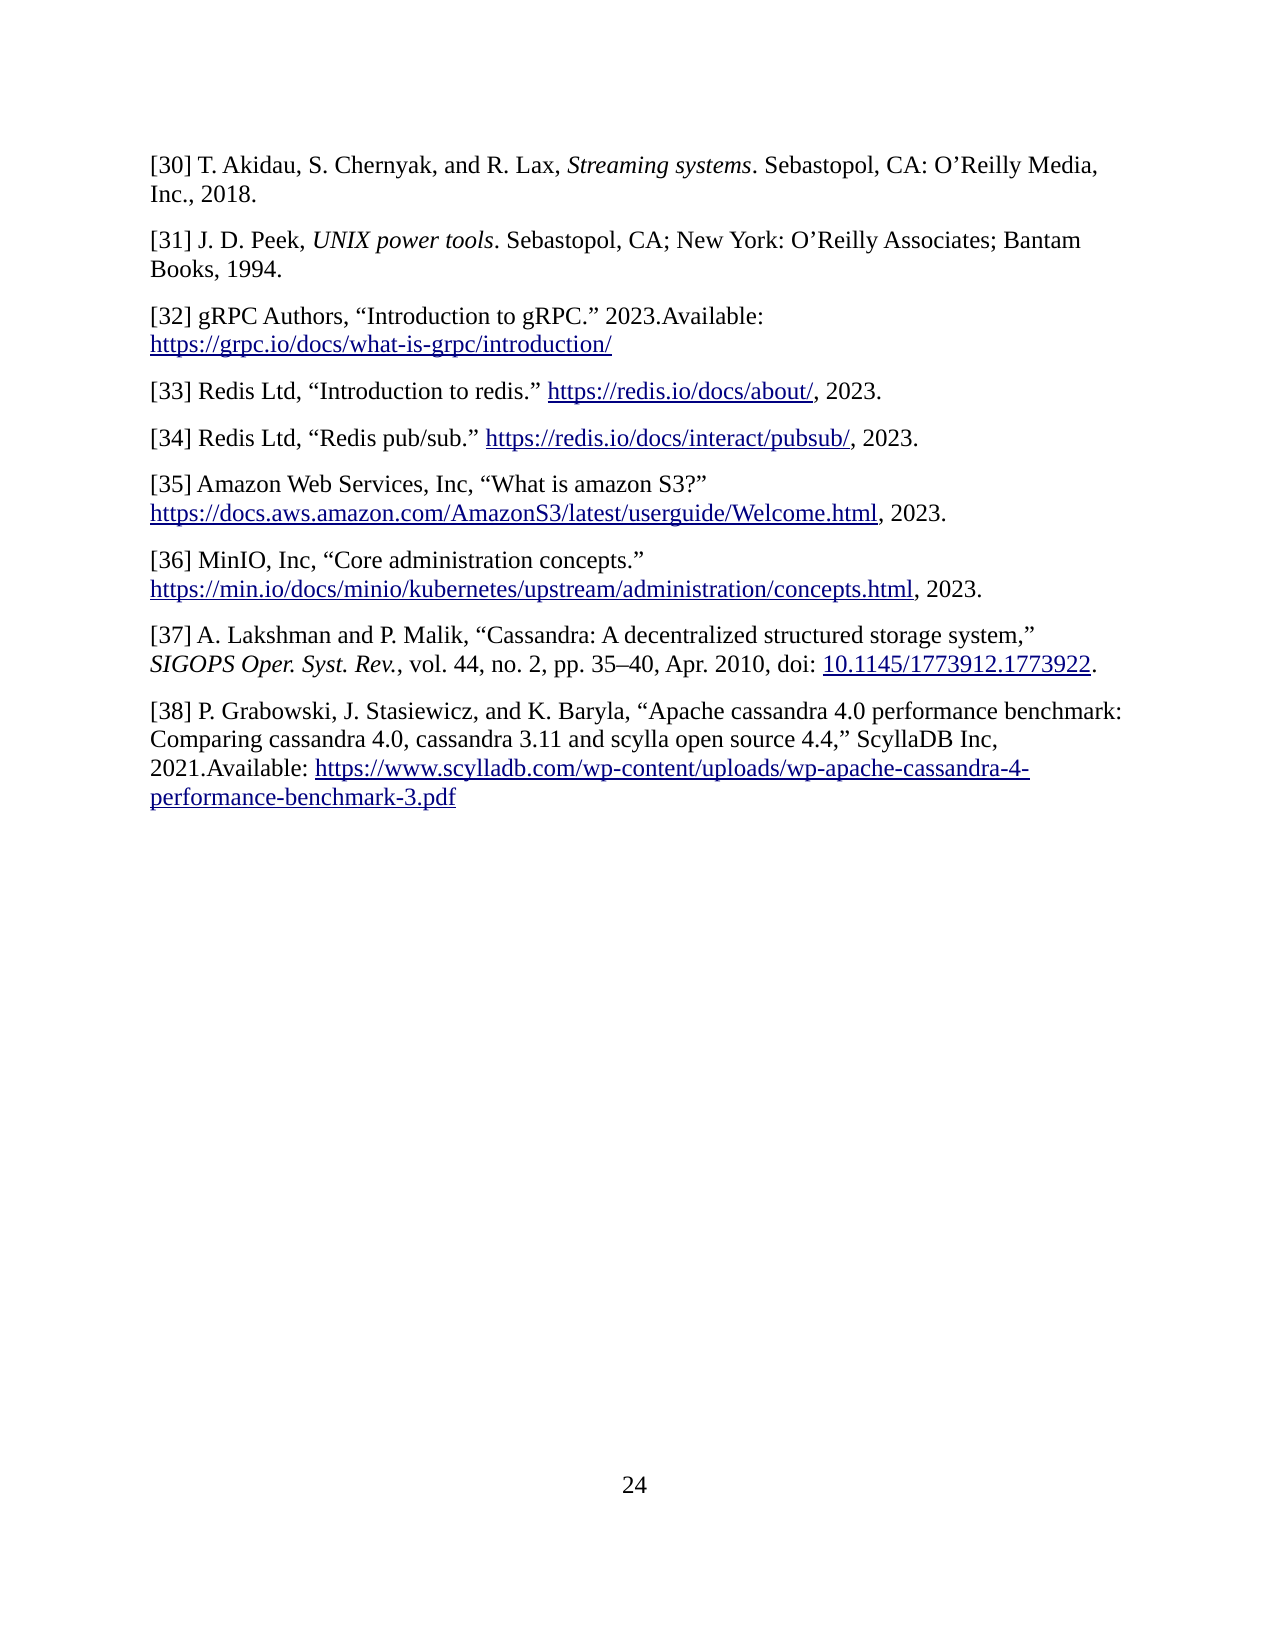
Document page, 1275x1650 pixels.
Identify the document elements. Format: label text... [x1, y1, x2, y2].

text [32] gRPC Authors, “Introduction to gRPC.” 2023.Available: https://grpc.io/docs/what-is-grpc/introduction/ [150, 301, 1125, 358]
text [31] J. D. Peek, UNIX power tools. Sebastopol, CA; New York: O’Reilly Associates; Bantam Books, 1994. [150, 225, 1125, 283]
text [38] P. Grabowski, J. Stasiewicz, and K. Baryla, “Apache cassandra 4.0 performance benchmark: Comparing cassandra 4.0, cassandra 3.11 and scylla open source 4.4,” ScyllaDB Inc, 2021.Available: https://www.scylladb.com/wp-content/uploads/wp-apache-cassandra-4-performance-benchmark-3.pdf [150, 696, 1125, 811]
text [33] Redis Ltd, “Introduction to redis.” https://redis.io/docs/about/, 2023. [150, 376, 1125, 405]
text [36] MinIO, Inc, “Core administration concepts.” https://min.io/docs/minio/kubernetes/upstream/administration/concepts.html, 2023. [150, 545, 1125, 602]
text [34] Redis Ltd, “Redis pub/sub.” https://redis.io/docs/interact/pubsub/, 2023. [150, 423, 1125, 452]
text [35] Amazon Web Services, Inc, “What is amazon S3?” https://docs.aws.amazon.com/AmazonS3/latest/userguide/Welcome.html, 2023. [150, 469, 1125, 527]
text [37] A. Lakshman and P. Malik, “Cassandra: A decentralized structured storage system,” SIGOPS Oper. Syst. Rev., vol. 44, no. 2, pp. 35–40, Apr. 2010, doi: 10.1145/1773912.1773922. [150, 620, 1125, 678]
text [30] T. Akidau, S. Chernyak, and R. Lax, Streaming systems. Sebastopol, CA: O’Reilly Media, Inc., 2018. [150, 150, 1125, 207]
